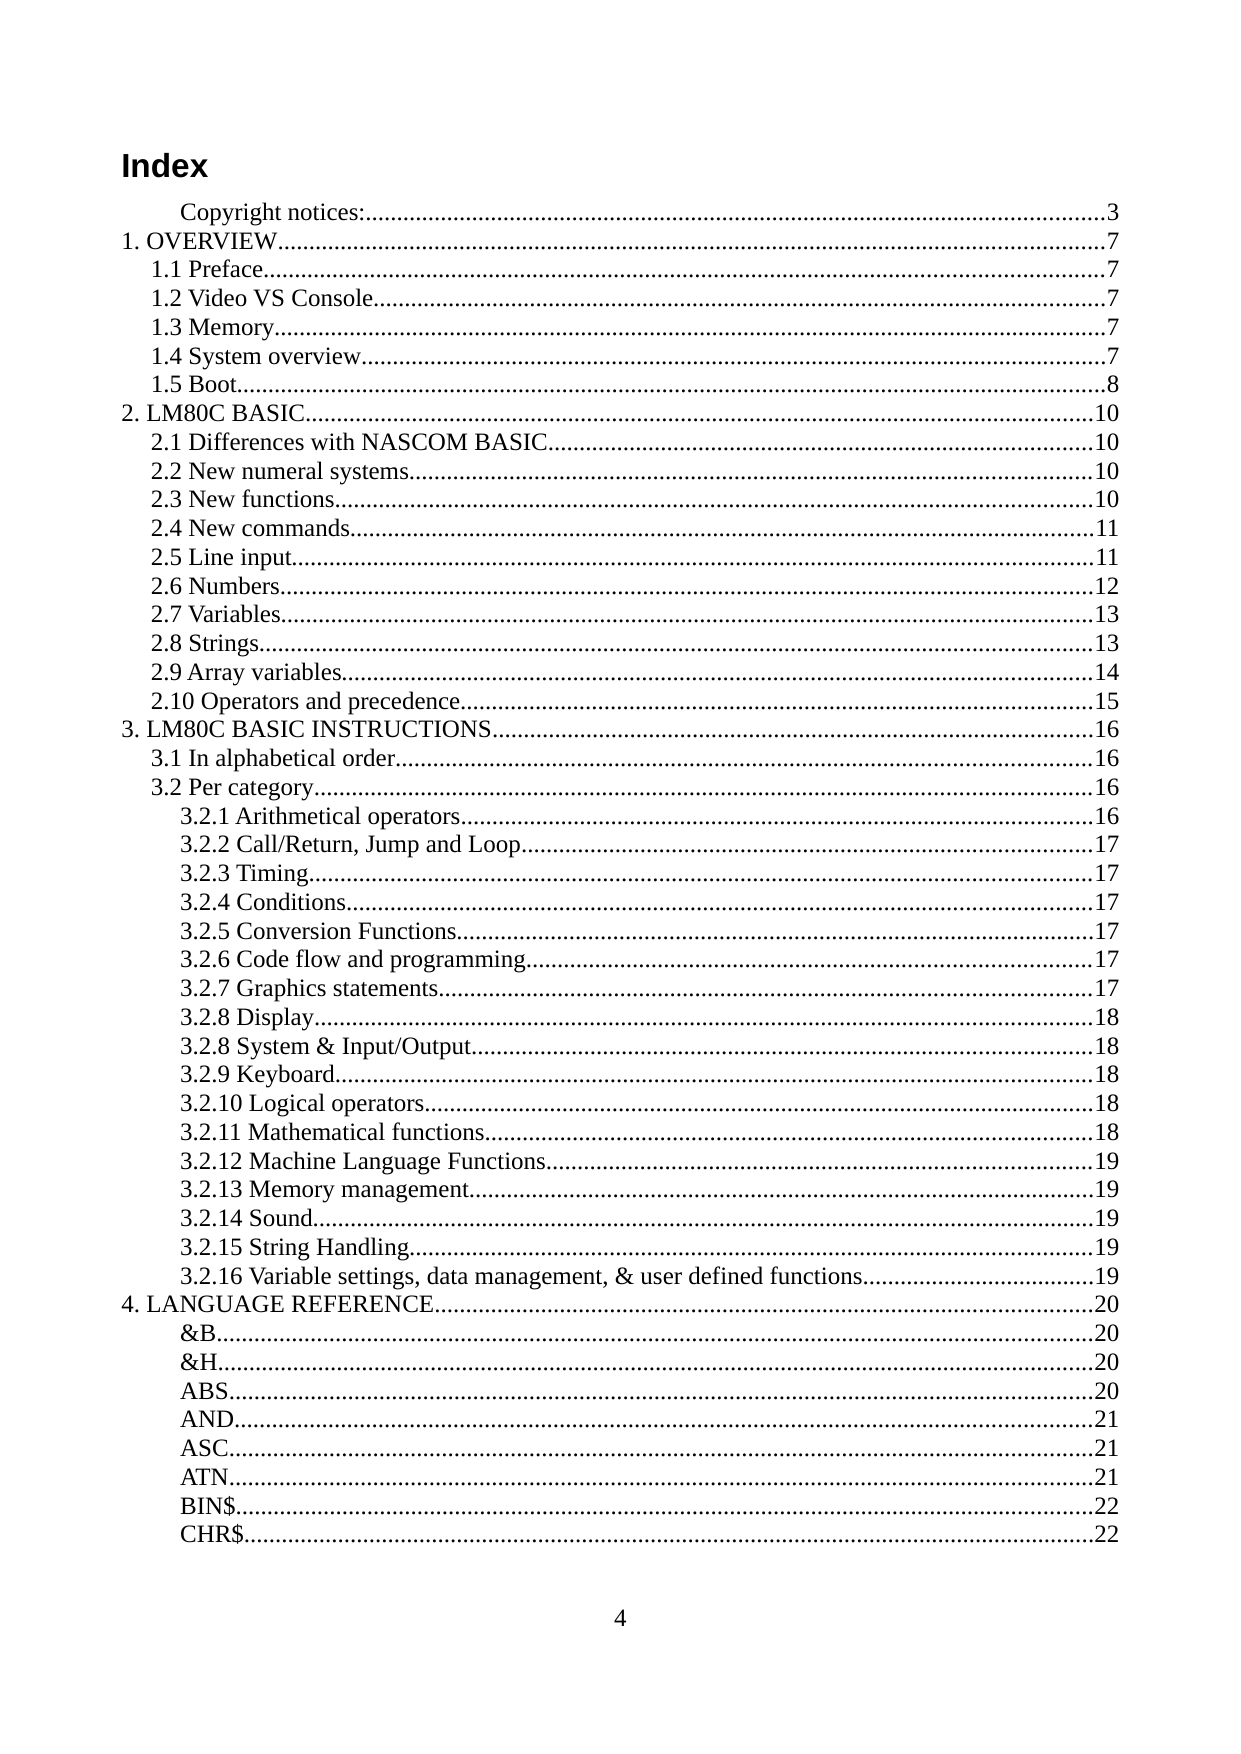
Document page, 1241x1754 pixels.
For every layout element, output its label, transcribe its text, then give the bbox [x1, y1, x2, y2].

text 1.2 Video VS Console 7 [151, 283, 1119, 312]
text 3.2.13 Memory management 19 [180, 1174, 1119, 1203]
text 2.9 Array variables 14 [151, 657, 1119, 686]
text 3.2.9 Keyboard 18 [180, 1059, 1119, 1088]
text 3.2.1 Arithmetical operators 16 [180, 801, 1119, 829]
text 2.8 Strings 13 [151, 628, 1119, 657]
text 2.3 New functions 10 [151, 484, 1119, 513]
text 3.2.2 Call/Return, Jump and Loop 17 [180, 829, 1119, 858]
text 2. LM80C BASIC 10 [121, 398, 1119, 427]
text 3.2.3 Timing 17 [180, 858, 1119, 887]
text BIN$ 22 [180, 1491, 1119, 1519]
text 1.5 Boot 8 [151, 369, 1119, 398]
text 1.1 Preface 7 [151, 254, 1119, 283]
text 3.2.10 Logical operators 18 [180, 1088, 1119, 1117]
text 1.3 Memory 7 [151, 312, 1119, 341]
text 3. LM80C BASIC INSTRUCTIONS 16 [121, 714, 1119, 743]
text 2.6 Numbers 12 [151, 571, 1119, 599]
text 2.2 New numeral systems 10 [151, 456, 1119, 484]
text 3.2.15 String Handling 19 [180, 1232, 1119, 1261]
text ABS 20 [180, 1376, 1119, 1404]
text 3.2.8 Display 18 [180, 1002, 1119, 1031]
text 3.2.16 Variable settings, data management, & user defined functions 19 [180, 1261, 1119, 1289]
text 1.4 System overview 7 [151, 341, 1119, 369]
text 1. OVERVIEW 7 [121, 226, 1119, 254]
text 2.7 Variables 13 [151, 599, 1119, 628]
text 3.2 Per category 16 [151, 772, 1119, 801]
text 3.2.11 Mathematical functions 18 [180, 1117, 1119, 1146]
text 2.1 Differences with NASCOM BASIC 10 [151, 427, 1119, 456]
text 3.2.14 Sound 19 [180, 1203, 1119, 1232]
text 4. LANGUAGE REFERENCE 20 [121, 1289, 1119, 1318]
text &B 20 [180, 1318, 1119, 1347]
text 3.2.8 System & Input/Output 18 [180, 1031, 1119, 1059]
text &H 20 [180, 1347, 1119, 1376]
text ASC 21 [180, 1433, 1119, 1462]
text Copyright notices: 3 [180, 197, 1119, 226]
text 3.2.12 Machine Language Functions 19 [180, 1146, 1119, 1174]
text 2.5 Line input 11 [151, 542, 1119, 571]
text ATN 21 [180, 1462, 1119, 1491]
text 3.1 In alphabetical order 16 [151, 743, 1119, 772]
text 3.2.7 Graphics statements 17 [180, 973, 1119, 1002]
subtitle Index [121, 146, 1119, 184]
text 3.2.5 Conversion Functions 17 [180, 916, 1119, 944]
text AND 21 [180, 1404, 1119, 1433]
text 2.10 Operators and precedence 15 [151, 686, 1119, 714]
text 3.2.4 Conditions 17 [180, 887, 1119, 916]
text CHR$ 22 [180, 1519, 1119, 1548]
text 3.2.6 Code flow and programming 17 [180, 944, 1119, 973]
text 2.4 New commands 11 [151, 513, 1119, 542]
